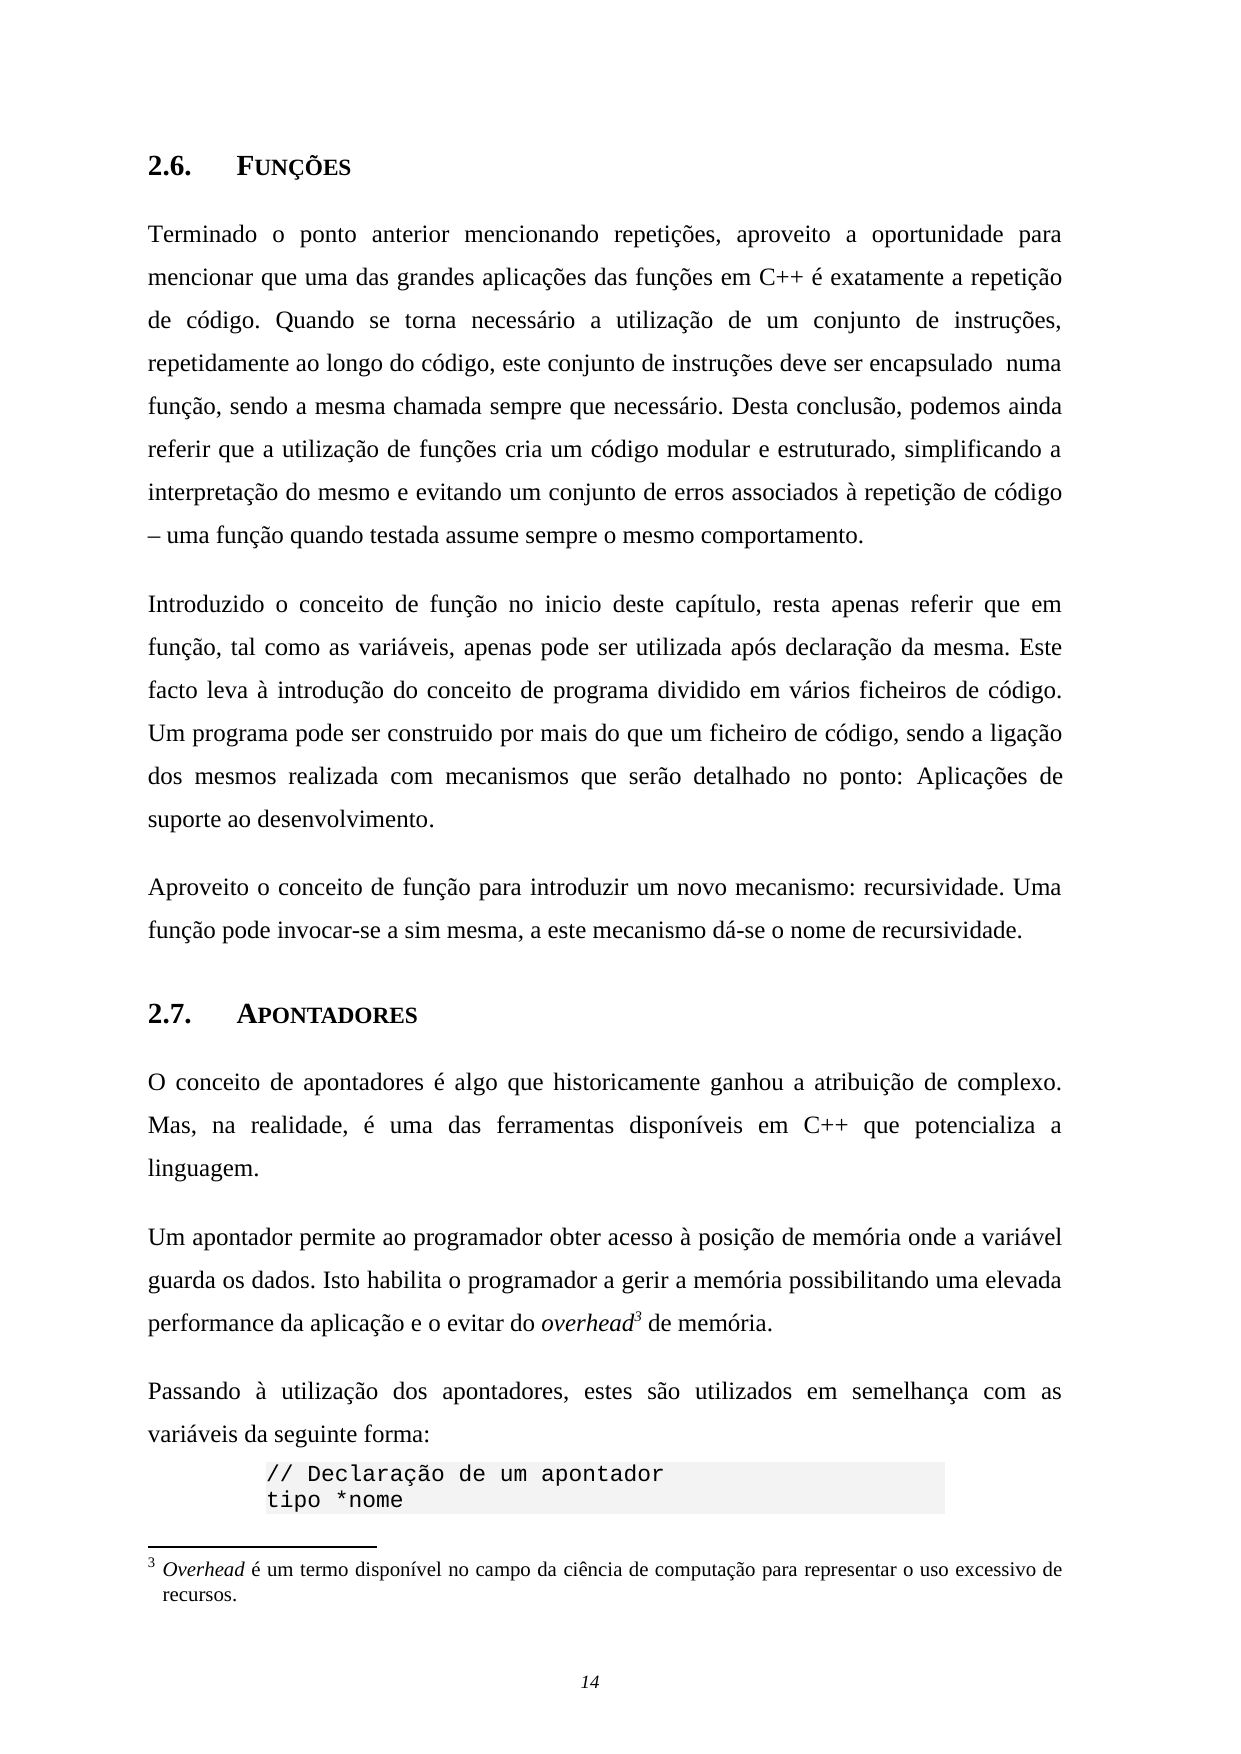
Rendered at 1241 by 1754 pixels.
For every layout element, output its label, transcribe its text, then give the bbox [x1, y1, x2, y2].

list Apontadores [148, 996, 1063, 1030]
text // Declaração de um apontador [266, 1462, 945, 1488]
text tipo *nome [266, 1488, 945, 1514]
text Passando à utilização dos apontadores, estes são utilizados em semelhança com as variáveis da seguinte forma: [148, 1376, 1063, 1448]
list Funções [148, 148, 1063, 181]
text O conceito de apontadores é algo que historicamente ganhou a atribuição de complexo. Mas, na realidade, é uma das ferramentas disponíveis em C++ que potencializa a linguagem. [148, 1067, 1063, 1182]
text Overhead é um termo disponível no campo da ciência de computação para representar o uso excessivo de recursos. [148, 1553, 1063, 1606]
text Introduzido o conceito de função no inicio deste capítulo, resta apenas referir que em função, tal como as variáveis, apenas pode ser utilizada após declaração da mesma. Este facto leva à introdução do conceito de programa dividido em vários ficheiros de código. Um programa pode ser construido por mais do que um ficheiro de código, sendo a ligação dos mesmos realizada com mecanismos que serão detalhado no ponto: Aplicações de suporte ao desenvolvimento. [148, 589, 1063, 833]
text Aproveito o conceito de função para introduzir um novo mecanismo: recursividade. Uma função pode invocar-se a sim mesma, a este mecanismo dá-se o nome de recursividade. [148, 872, 1063, 944]
text Terminado o ponto anterior mencionando repetições, aproveito a oportunidade para mencionar que uma das grandes aplicações das funções em C++ é exatamente a repetição de código. Quando se torna necessário a utilização de um conjunto de instruções, repetidamente ao longo do código, este conjunto de instruções deve ser encapsulado numa função, sendo a mesma chamada sempre que necessário. Desta conclusão, podemos ainda referir que a utilização de funções cria um código modular e estruturado, simplificando a interpretação do mesmo e evitando um conjunto de erros associados à repetição de código – uma função quando testada assume sempre o mesmo comportamento. [148, 219, 1063, 549]
text Um apontador permite ao programador obter acesso à posição de memória onde a variável guarda os dados. Isto habilita o programador a gerir a memória possibilitando uma elevada performance da aplicação e o evitar do overhead de memória. [148, 1222, 1063, 1337]
